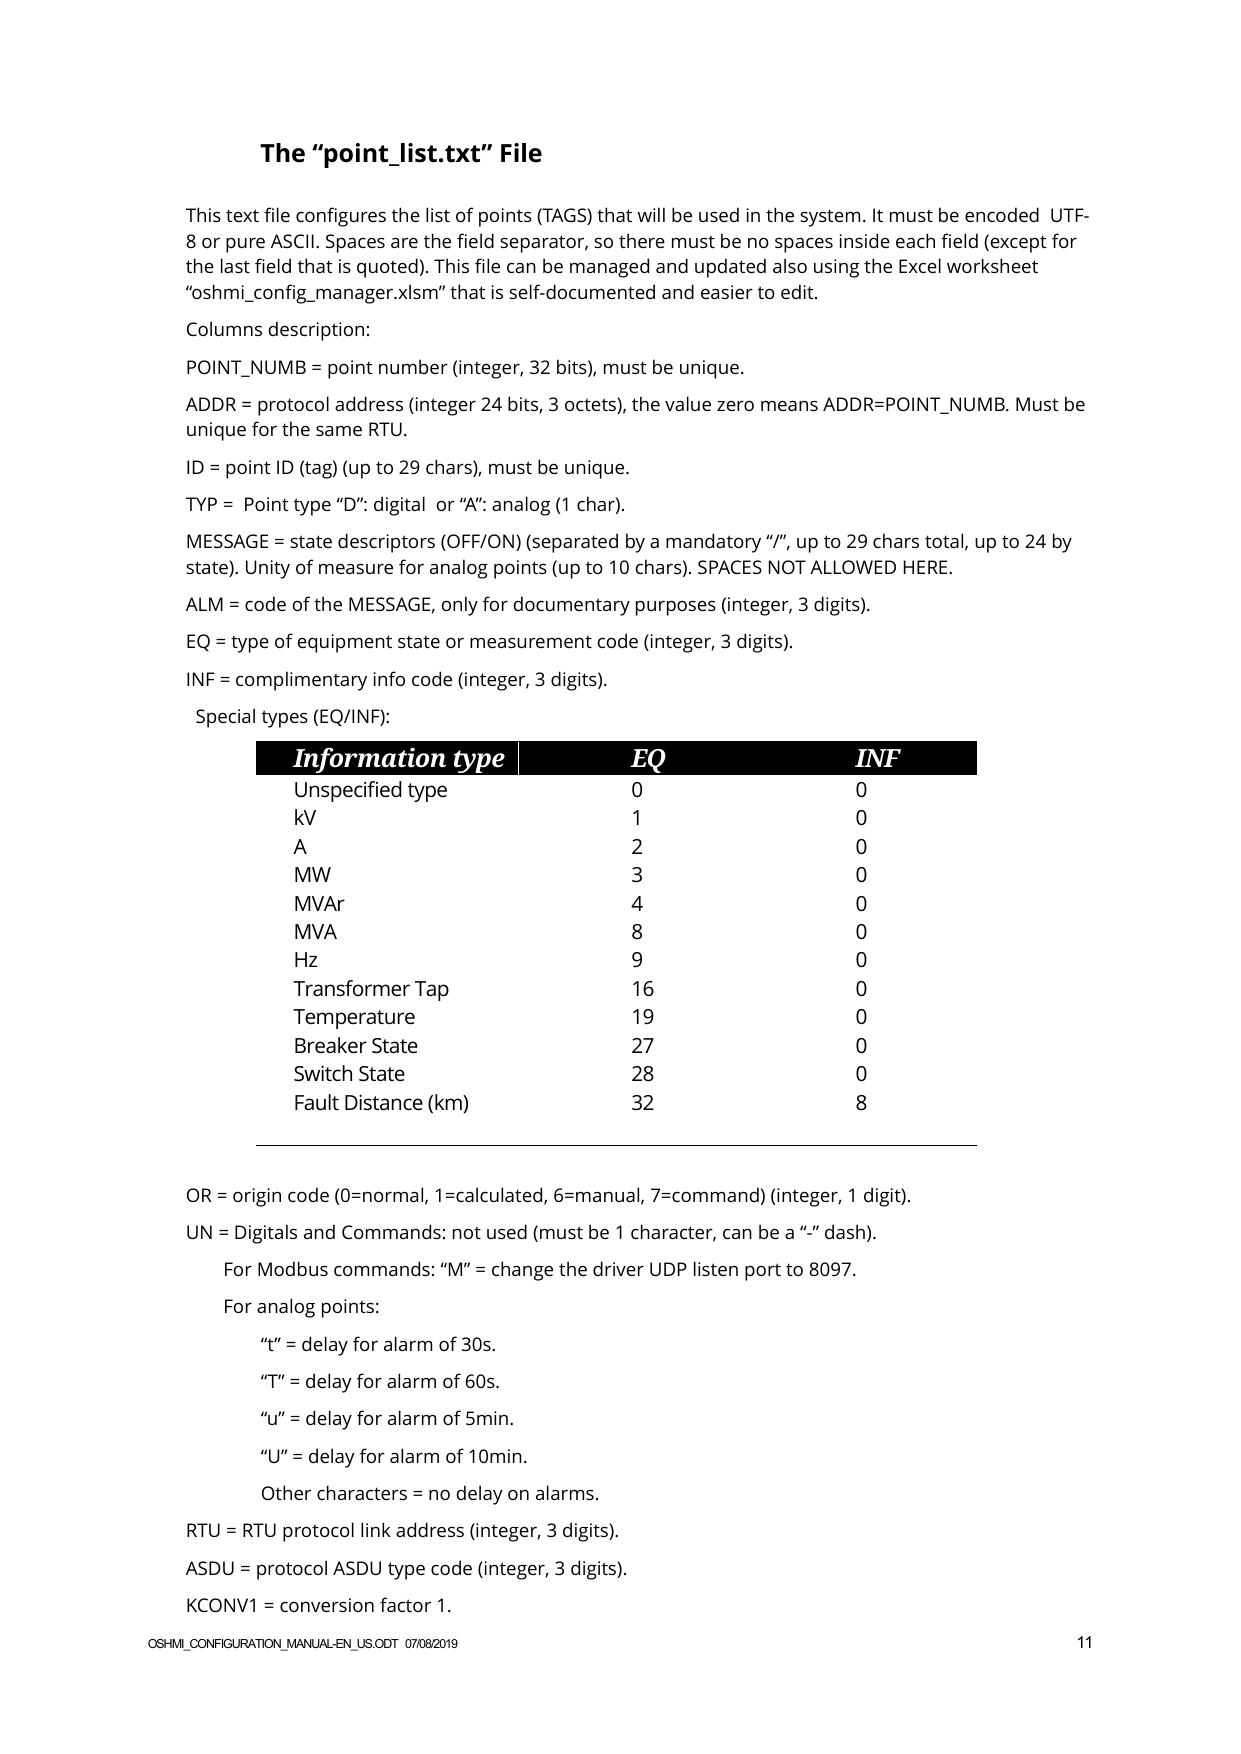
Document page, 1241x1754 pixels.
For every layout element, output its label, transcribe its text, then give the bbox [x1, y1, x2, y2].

text Columns description: [186, 317, 1093, 342]
table_header EQ [519, 742, 743, 775]
table_cell 9 [519, 946, 743, 974]
table_cell 32 [519, 1088, 743, 1116]
text KCONV1 = conversion factor 1. [186, 1592, 1093, 1618]
text “U” = delay for alarm of 10min. [186, 1443, 1093, 1468]
table_cell A [256, 832, 518, 860]
text Special types (EQ/INF): [186, 703, 1093, 729]
table_cell 28 [519, 1059, 743, 1088]
table_cell [519, 1116, 743, 1144]
table_cell MVA [256, 917, 518, 946]
table_cell 1 [519, 803, 743, 832]
table_cell 8 [519, 917, 743, 946]
text “t” = delay for alarm of 30s. [186, 1331, 1093, 1357]
table_cell Switch State [256, 1059, 518, 1088]
table_cell 0 [743, 860, 977, 889]
text INF = complimentary info code (integer, 3 digits). [186, 666, 1093, 692]
table_cell 19 [519, 1003, 743, 1031]
text OR = origin code (0=normal, 1=calculated, 6=manual, 7=command) (integer, 1 digit). [186, 1182, 1093, 1207]
table_cell 0 [743, 974, 977, 1002]
table_cell MVAr [256, 889, 518, 917]
text Other characters = no delay on alarms. [186, 1480, 1093, 1506]
table_cell 3 [519, 860, 743, 889]
text This text file configures the list of points (TAGS) that will be used in the system. It must be encoded UTF-8 or pure ASCII. Spaces are the field separator, so there must be no spaces inside each field (except for the last field that is quoted). This file can be managed and updated also using the Excel worksheet “oshmi_config_manager.xlsm” that is self-documented and easier to edit. [186, 203, 1093, 305]
table_cell 0 [743, 832, 977, 860]
table_cell Hz [256, 946, 518, 974]
text ALM = code of the MESSAGE, only for documentary purposes (integer, 3 digits). [186, 592, 1093, 617]
table_cell 0 [743, 1059, 977, 1088]
table_cell 2 [519, 832, 743, 860]
table_cell MW [256, 860, 518, 889]
table_cell 0 [743, 1031, 977, 1059]
subtitle The “point_list.txt” File [260, 136, 1093, 170]
table_cell 0 [743, 775, 977, 803]
text EQ = type of equipment state or measurement code (integer, 3 digits). [186, 629, 1093, 654]
table_cell Temperature [256, 1003, 518, 1031]
text UN = Digitals and Commands: not used (must be 1 character, can be a “-” dash). [186, 1219, 1093, 1245]
table_cell Unspecified type [256, 775, 518, 803]
text “u” = delay for alarm of 5min. [186, 1406, 1093, 1431]
text ID = point ID (tag) (up to 29 chars), must be unique. [186, 454, 1093, 480]
text ADDR = protocol address (integer 24 bits, 3 octets), the value zero means ADDR=POINT_NUMB. Must be unique for the same RTU. [186, 391, 1093, 442]
table_cell 4 [519, 889, 743, 917]
text TYP = Point type “D”: digital or “A”: analog (1 char). [186, 491, 1093, 517]
text POINT_NUMB = point number (integer, 32 bits), must be unique. [186, 354, 1093, 379]
table_cell Fault Distance (km) [256, 1088, 518, 1116]
table_cell 0 [743, 946, 977, 974]
table_cell 0 [743, 803, 977, 832]
table_cell Breaker State [256, 1031, 518, 1059]
text For analog points: [186, 1294, 1093, 1319]
table_cell 8 [743, 1088, 977, 1116]
table_cell 0 [743, 1003, 977, 1031]
table_header INF [743, 742, 977, 775]
table_cell 0 [519, 775, 743, 803]
text For Modbus commands: “M” = change the driver UDP listen port to 8097. [186, 1257, 1093, 1282]
table_cell 16 [519, 974, 743, 1002]
table_cell [743, 1116, 977, 1144]
table_cell 0 [743, 889, 977, 917]
text RTU = RTU protocol link address (integer, 3 digits). [186, 1518, 1093, 1543]
table_cell 27 [519, 1031, 743, 1059]
text “T” = delay for alarm of 60s. [186, 1368, 1093, 1394]
table_cell Transformer Tap [256, 974, 518, 1002]
table_cell [256, 1116, 518, 1144]
text ASDU = protocol ASDU type code (integer, 3 digits). [186, 1555, 1093, 1580]
table_cell kV [256, 803, 518, 832]
table_cell 0 [743, 917, 977, 946]
text MESSAGE = state descriptors (OFF/ON) (separated by a mandatory “/”, up to 29 chars total, up to 24 by state). Unity of measure for analog points (up to 10 chars). SPACES NOT ALLOWED HERE. [186, 529, 1093, 580]
table_header Information type [256, 742, 518, 775]
